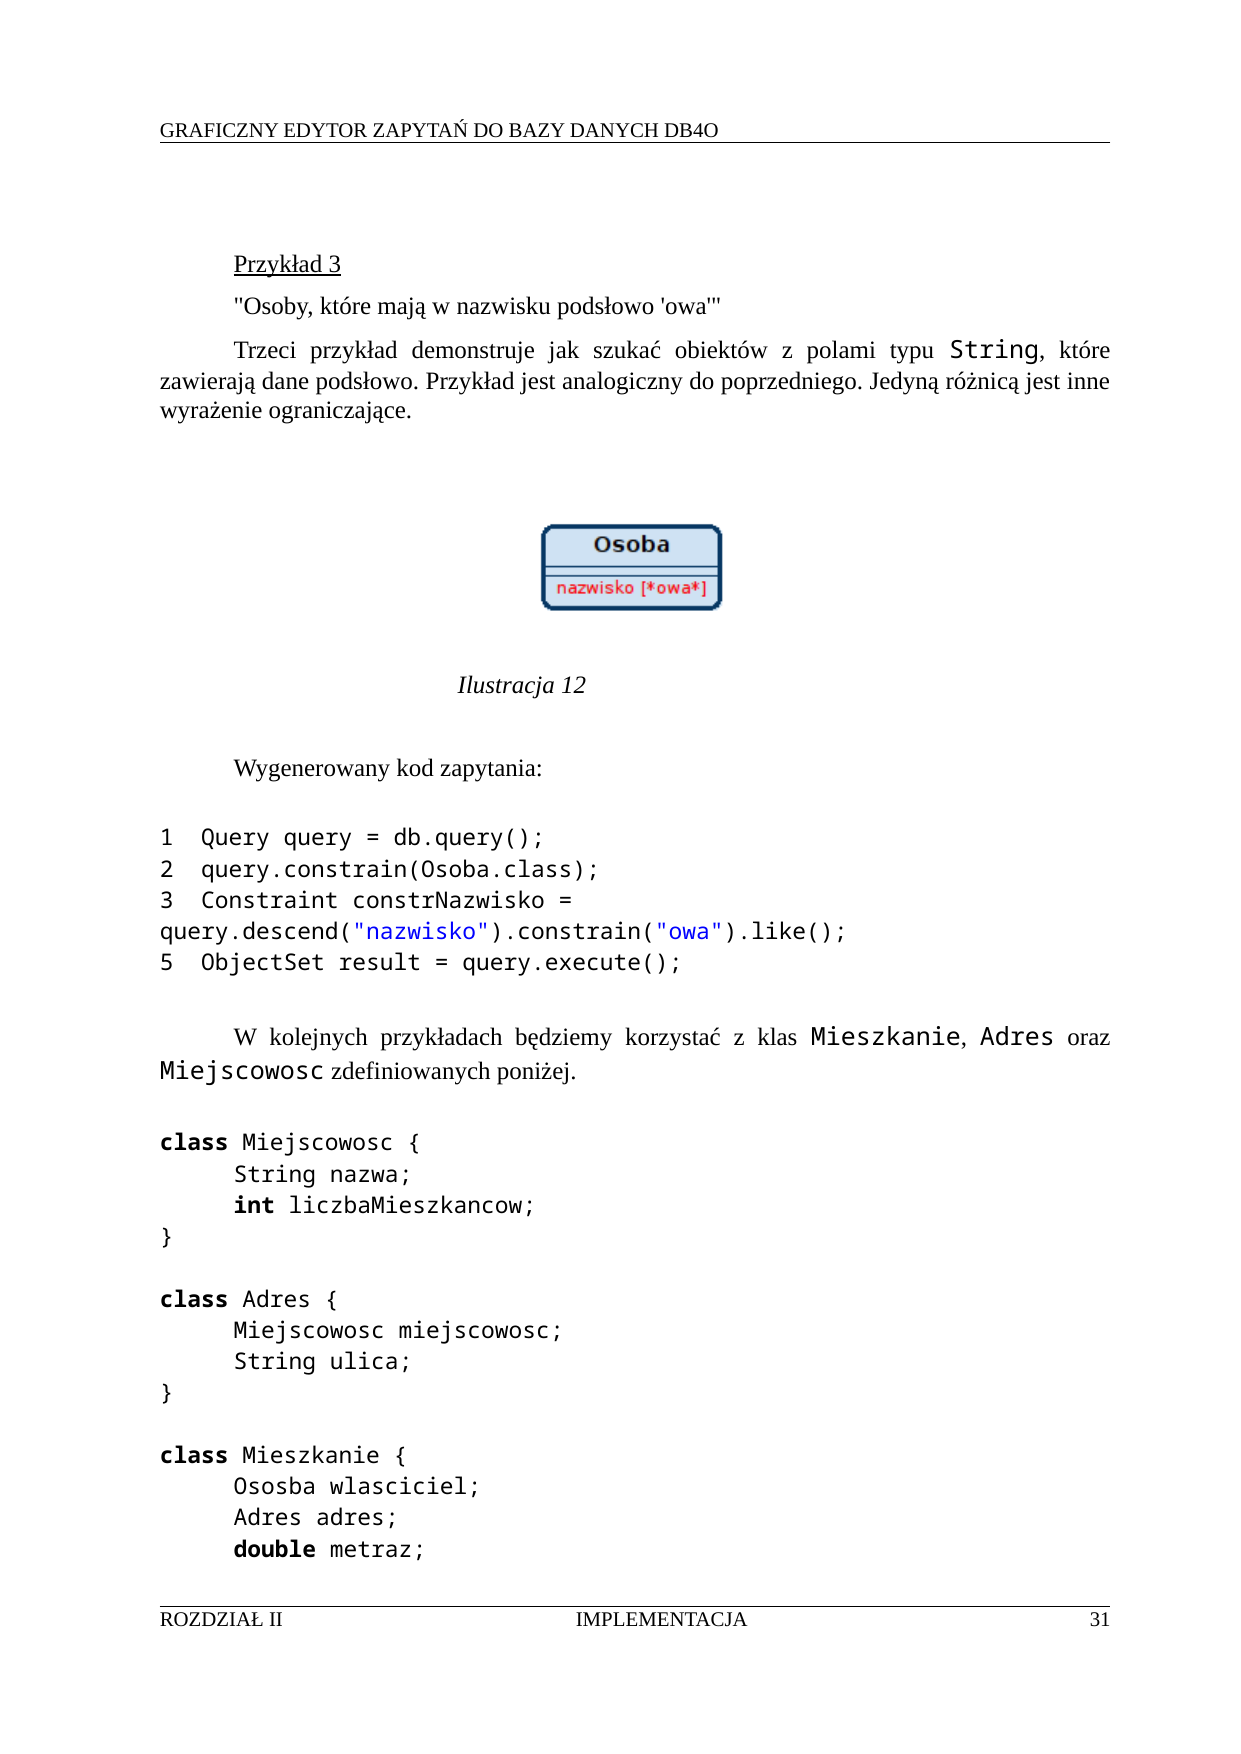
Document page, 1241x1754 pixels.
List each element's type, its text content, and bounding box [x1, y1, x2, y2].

text Wygenerowany kod zapytania: [159, 753, 1110, 782]
text int liczbaMieszkancow; [159, 1189, 1110, 1220]
text 3 Constraint constrNazwisko = query.descend("nazwisko").constrain("owa").like(); [159, 884, 1110, 946]
text String nazwa; [159, 1157, 1110, 1189]
text String ulica; [159, 1345, 1110, 1376]
text } [159, 1376, 1110, 1407]
text 2 query.constrain(Osoba.class); [159, 852, 1110, 884]
text class Adres { [159, 1282, 1110, 1314]
text Przykład 3 [159, 249, 1110, 278]
text class Miejscowosc { [159, 1126, 1110, 1157]
picture [457, 490, 813, 671]
text 1 Query query = db.query(); [159, 821, 1110, 852]
text 5 ObjectSet result = query.execute(); [159, 946, 1110, 977]
text Ilustracja 12 [457, 671, 812, 699]
text class Mieszkanie { [159, 1439, 1110, 1470]
text Trzeci przykład demonstruje jak szukać obiektów z polami typu String, które zawierają dane podsłowo. Przykład jest analogiczny do poprzedniego. Jedyną różnicą jest inne wyrażenie ograniczające. [159, 332, 1110, 424]
text "Osoby, które mają w nazwisku podsłowo 'owa'" [159, 291, 1110, 319]
text Miejscowosc miejscowosc; [159, 1314, 1110, 1345]
text Ososba wlasciciel; [159, 1470, 1110, 1501]
text double metraz; [159, 1532, 1110, 1564]
text Adres adres; [159, 1501, 1110, 1532]
text W kolejnych przykładach będziemy korzystać z klas Mieszkanie, Adres oraz Miejscowosc zdefiniowanych poniżej. [159, 1019, 1110, 1087]
text } [159, 1220, 1110, 1251]
